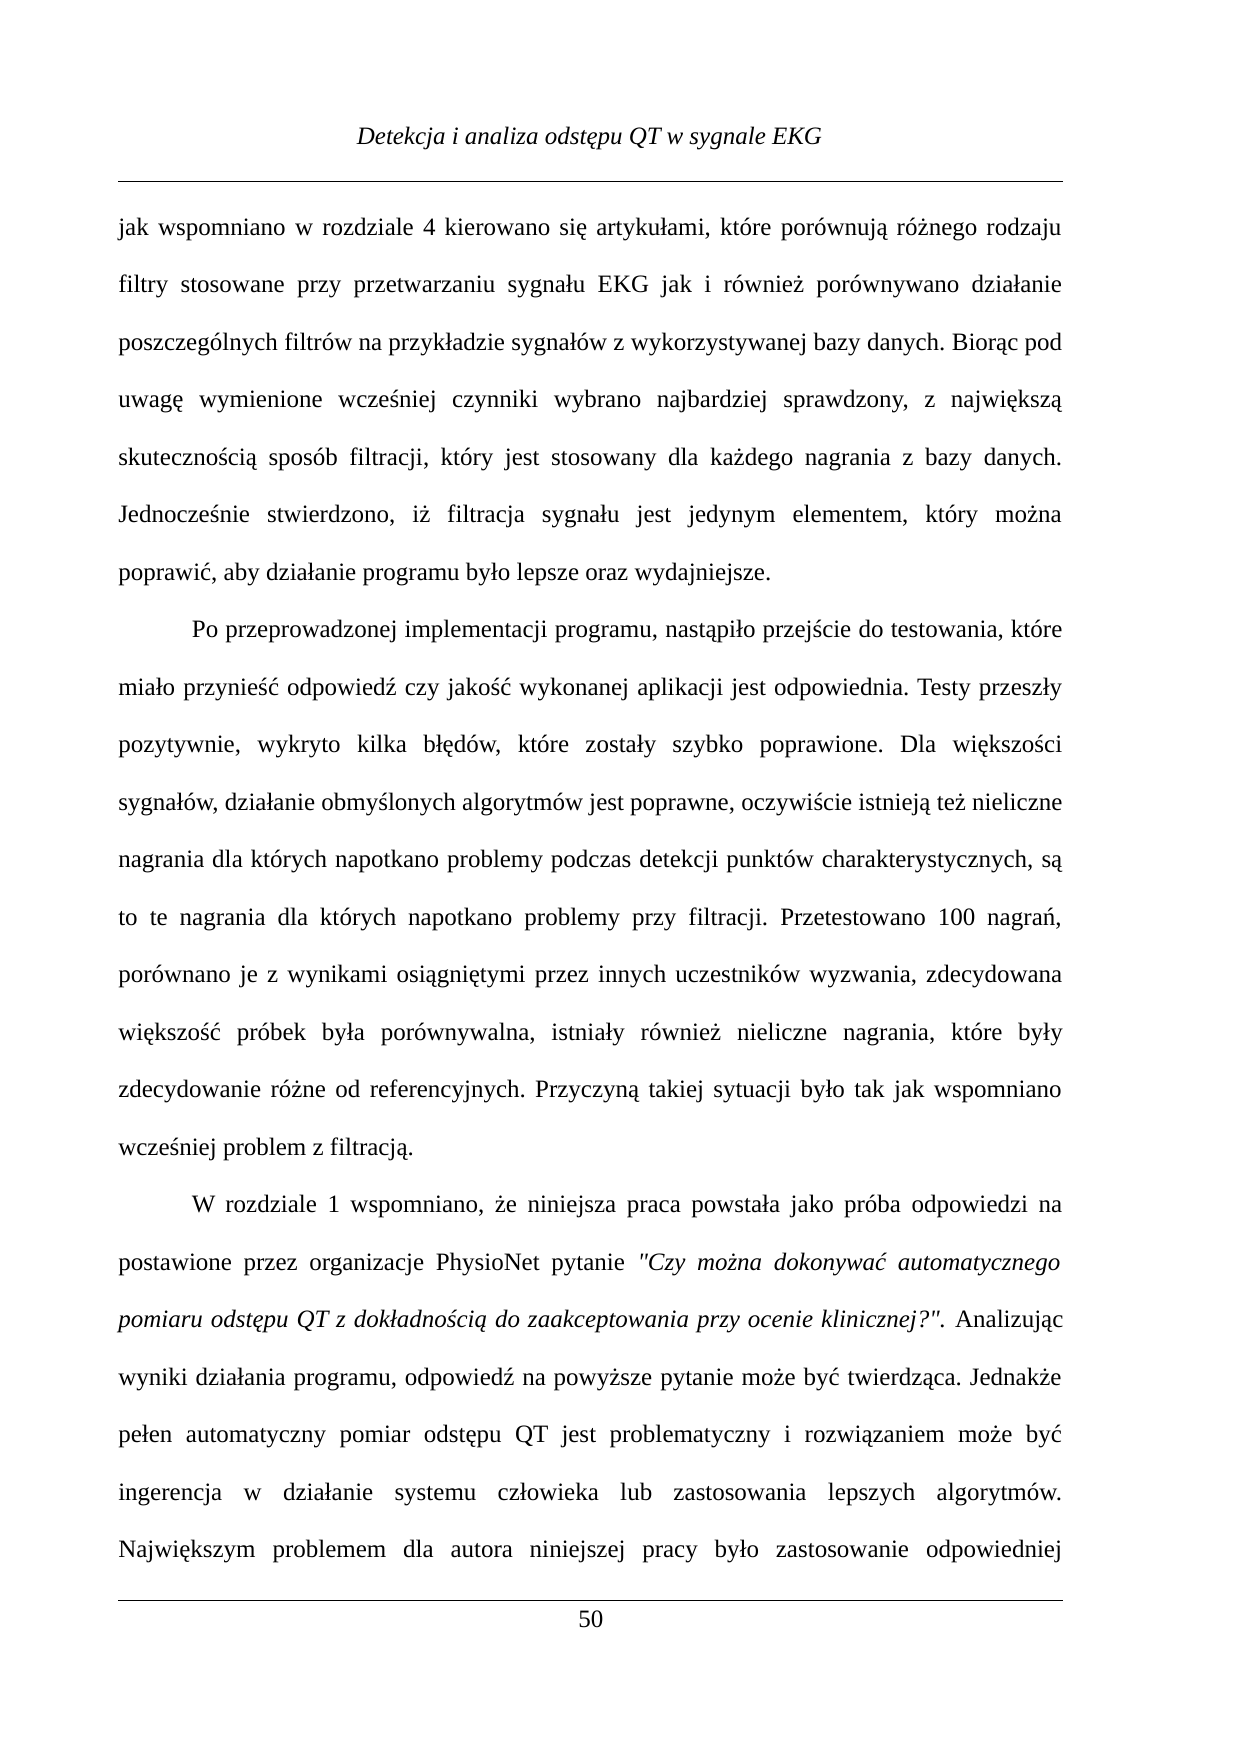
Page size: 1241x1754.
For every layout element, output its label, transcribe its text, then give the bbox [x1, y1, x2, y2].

text Po przeprowadzonej implementacji programu, nastąpiło przejście do testowania, które miało przynieść odpowiedź czy jakość wykonanej aplikacji jest odpowiednia. Testy przeszły pozytywnie, wykryto kilka błędów, które zostały szybko poprawione. Dla większości sygnałów, działanie obmyślonych algorytmów jest poprawne, oczywiście istnieją też nieliczne nagrania dla których napotkano problemy podczas detekcji punktów charakterystycznych, są to te nagrania dla których napotkano problemy przy filtracji. Przetestowano 100 nagrań, porównano je z wynikami osiągniętymi przez innych uczestników wyzwania, zdecydowana większość próbek była porównywalna, istniały również nieliczne nagrania, które były zdecydowanie różne od referencyjnych. Przyczyną takiej sytuacji było tak jak wspomniano wcześniej problem z filtracją. [118, 600, 1063, 1161]
text jak wspomniano w rozdziale 4 kierowano się artykułami, które porównują różnego rodzaju filtry stosowane przy przetwarzaniu sygnału EKG jak i również porównywano działanie poszczególnych filtrów na przykładzie sygnałów z wykorzystywanej bazy danych. Biorąc pod uwagę wymienione wcześniej czynniki wybrano najbardziej sprawdzony, z największą skutecznością sposób filtracji, który jest stosowany dla każdego nagrania z bazy danych. Jednocześnie stwierdzono, iż filtracja sygnału jest jedynym elementem, który można poprawić, aby działanie programu było lepsze oraz wydajniejsze. [118, 212, 1063, 586]
text W rozdziale 1 wspomniano, że niniejsza praca powstała jako próba odpowiedzi na postawione przez organizacje PhysioNet pytanie "Czy można dokonywać automatycznego pomiaru odstępu QT z dokładnością do zaakceptowania przy ocenie klinicznej?". Analizując wyniki działania programu, odpowiedź na powyższe pytanie może być twierdząca. Jednakże pełen automatyczny pomiar odstępu QT jest problematyczny i rozwiązaniem może być ingerencja w działanie systemu człowieka lub zastosowania lepszych algorytmów. Największym problemem dla autora niniejszej pracy było zastosowanie odpowiedniej [118, 1175, 1063, 1563]
